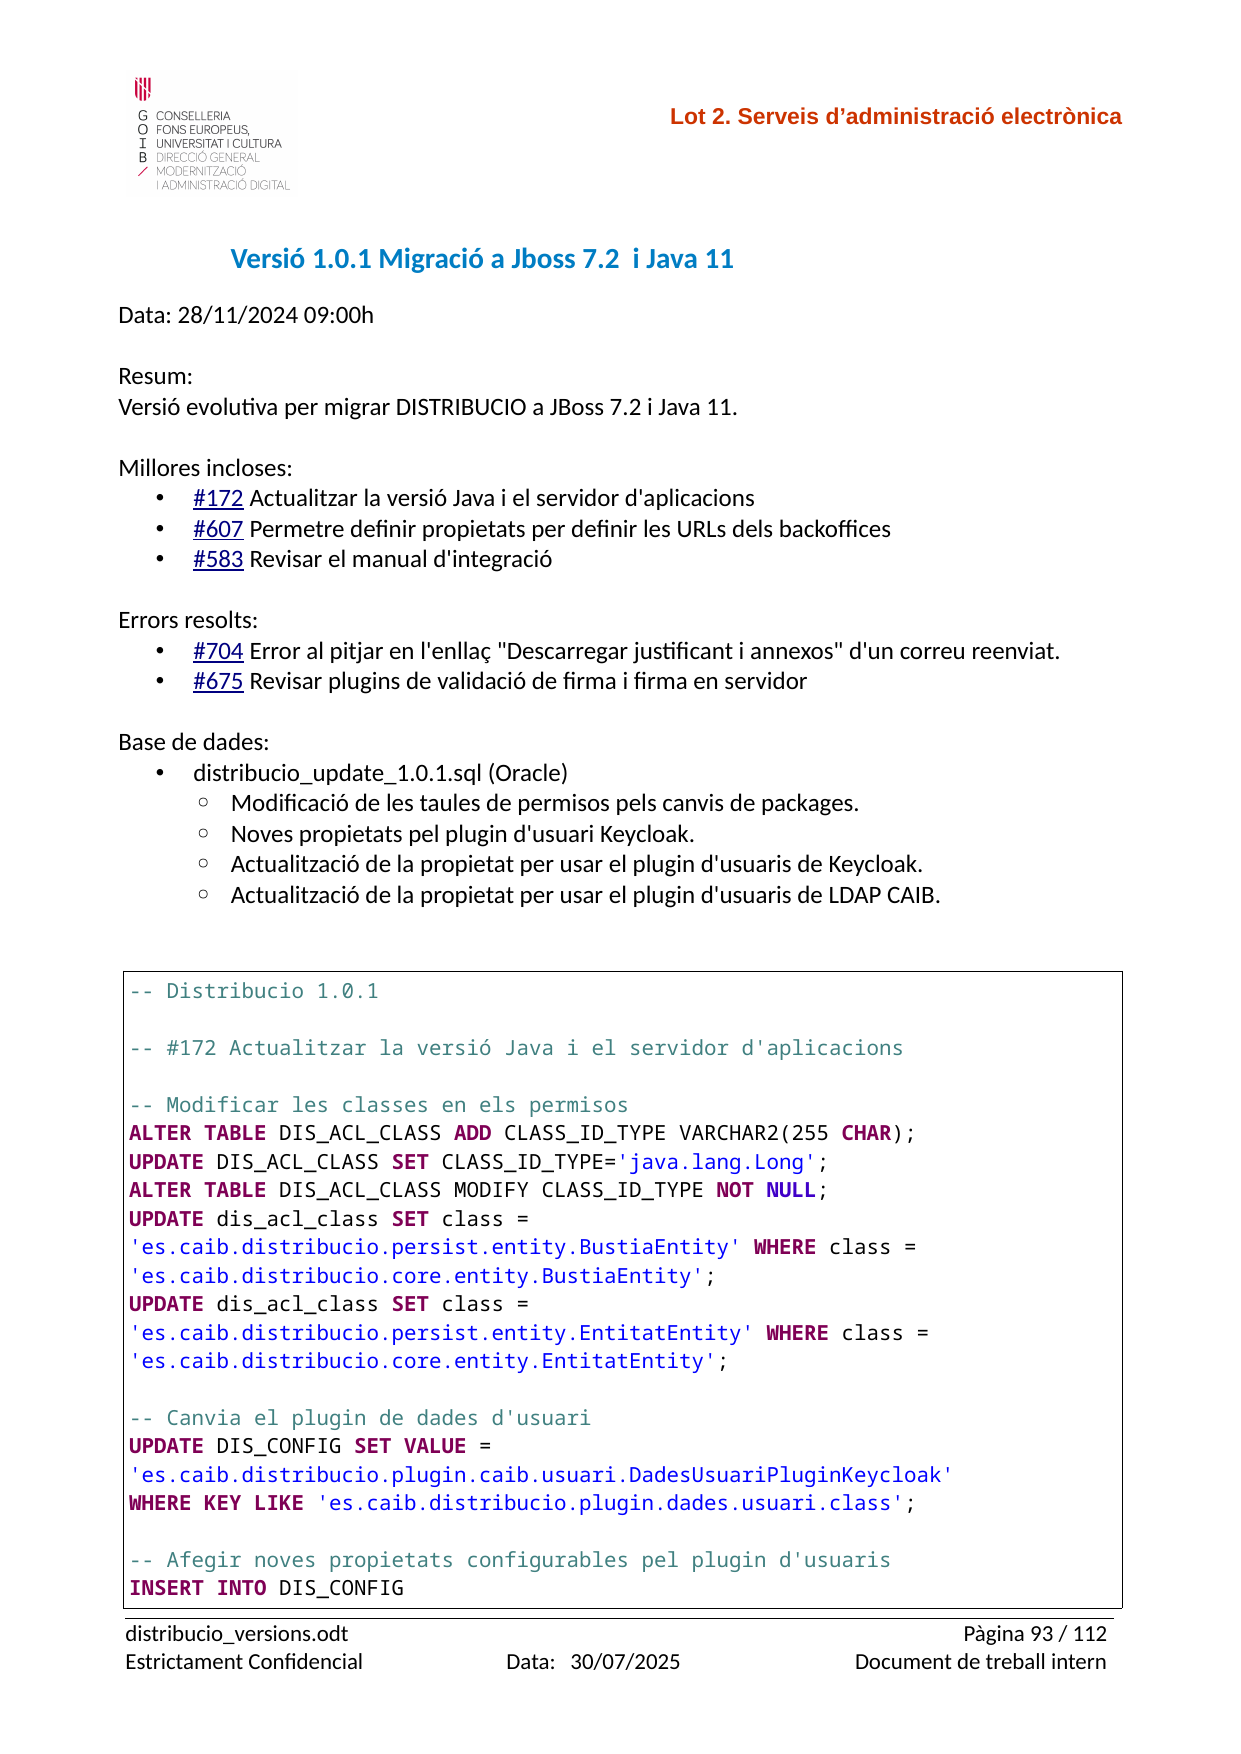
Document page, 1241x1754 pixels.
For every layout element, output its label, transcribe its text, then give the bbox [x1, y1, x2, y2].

text Versió evolutiva per migrar DISTRIBUCIO a JBoss 7.2 i Java 11. [118, 391, 1122, 421]
list Modificació de les taules de permisos pels canvis de packages. [193, 787, 1122, 818]
list Noves propietats pel plugin d'usuari Keycloak. [193, 818, 1122, 848]
list #172 Actualitzar la versió Java i el servidor d'aplicacions [156, 482, 1122, 513]
list #607 Permetre definir propietats per definir les URLs dels backoffices [156, 513, 1122, 543]
picture [126, 70, 299, 197]
list #675 Revisar plugins de validació de firma i firma en servidor [156, 665, 1122, 696]
list Actualització de la propietat per usar el plugin d'usuaris de LDAP CAIB. [193, 879, 1122, 909]
table_header -- Distribucio 1.0.1 -- #172 Actualitzar la versió Java i el servidor d'aplicacions -- Modificar les classes en els permisos ALTER TABLE DIS_ACL_CLASS ADD CLASS_ID_TYPE VARCHAR2(255 CHAR); UPDATE DIS_ACL_CLASS SET CLASS_ID_TYPE='java.lang.Long'; ALTER TABLE DIS_ACL_CLASS MODIFY CLASS_ID_TYPE NOT NULL; UPDATE dis_acl_class SET class = 'es.caib.distribucio.persist.entity.BustiaEntity' WHERE class = 'es.caib.distribucio.core.entity.BustiaEntity'; UPDATE dis_acl_class SET class = 'es.caib.distribucio.persist.entity.EntitatEntity' WHERE class = 'es.caib.distribucio.core.entity.EntitatEntity'; -- Canvia el plugin de dades d'usuari UPDATE DIS_CONFIG SET VALUE = 'es.caib.distribucio.plugin.caib.usuari.DadesUsuariPluginKeycloak' WHERE KEY LIKE 'es.caib.distribucio.plugin.dades.usuari.class'; -- Afegir noves propietats configurables pel plugin d'usuaris INSERT INTO DIS_CONFIG [124, 972, 1122, 1608]
list distribucio_update_1.0.1.sql (Oracle) [156, 757, 1122, 787]
text Data: 28/11/2024 09:00h [118, 299, 1122, 329]
text Errors resolts: [118, 604, 1122, 635]
list #704 Error al pitjar en l'enllaç "Descarregar justificant i annexos" d'un correu reenviat. [156, 635, 1122, 665]
subtitle Versió 1.0.1 Migració a Jboss 7.2 i Java 11 [153, 240, 1122, 275]
text Millores incloses: [118, 452, 1122, 482]
text Base de dades: [118, 726, 1122, 757]
text Resum: [118, 360, 1122, 391]
list #583 Revisar el manual d'integració [156, 543, 1122, 574]
list Actualització de la propietat per usar el plugin d'usuaris de Keycloak. [193, 848, 1122, 879]
